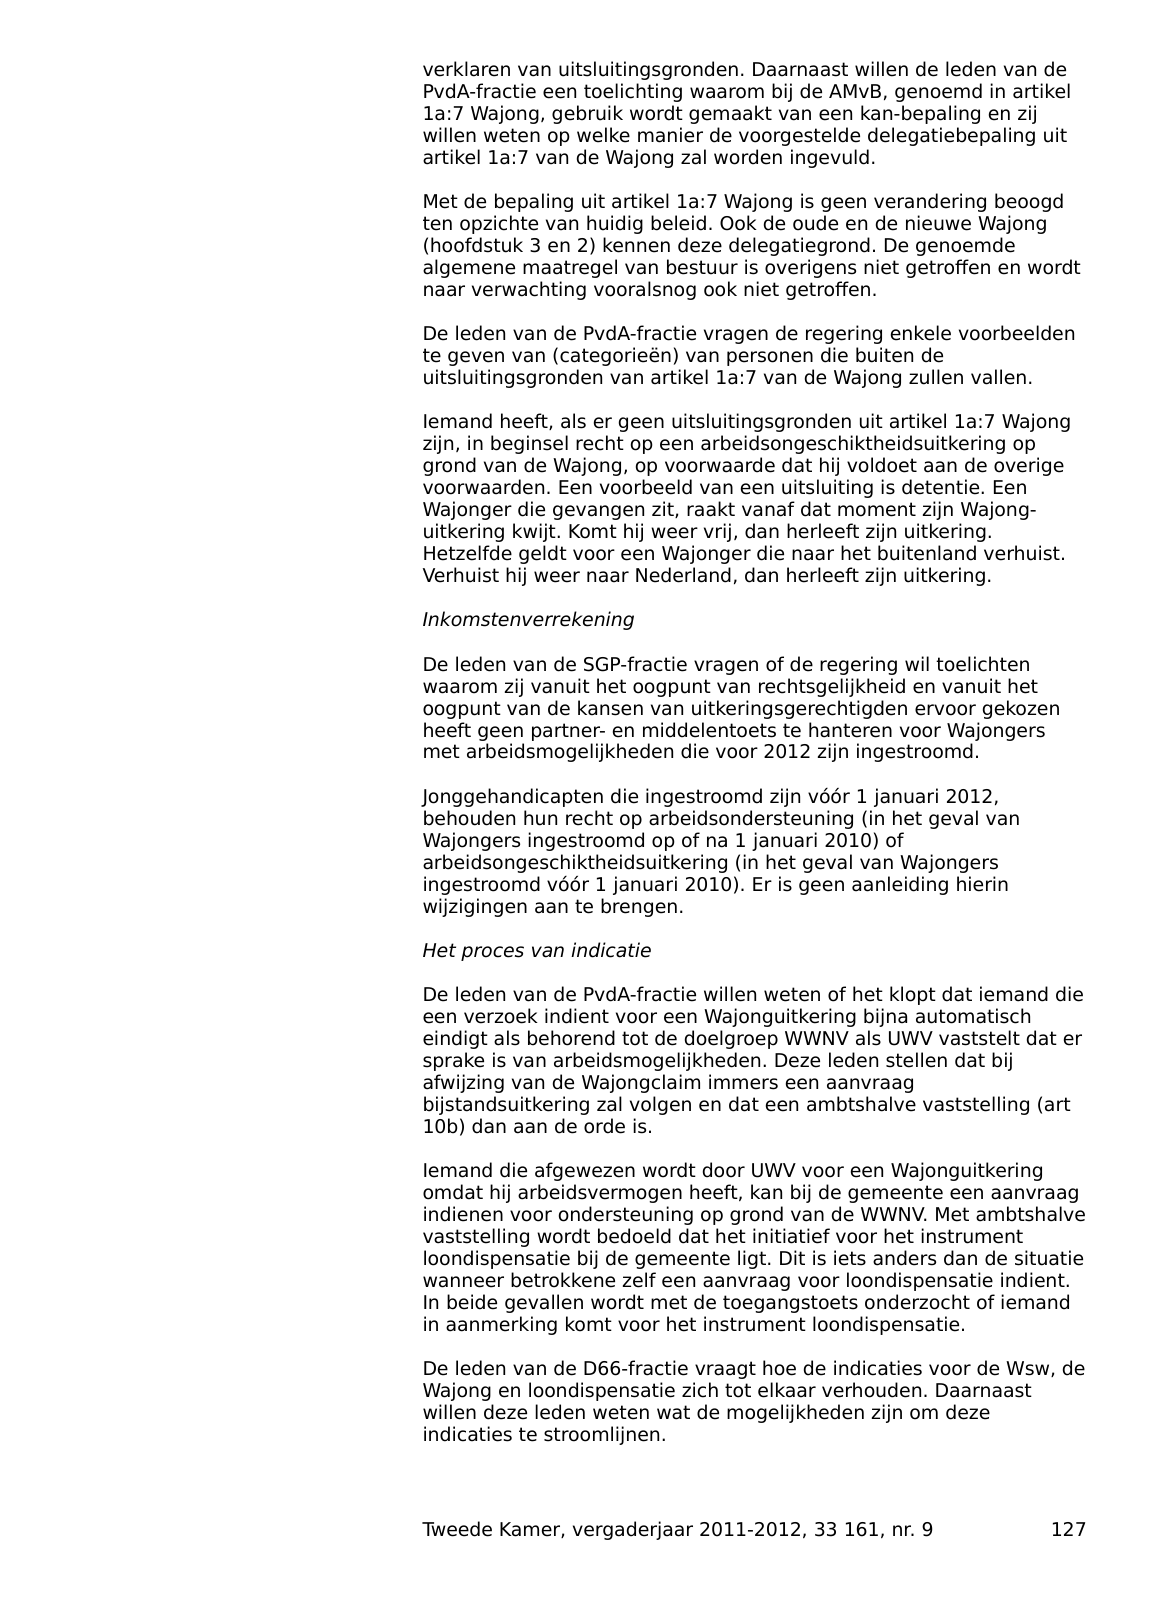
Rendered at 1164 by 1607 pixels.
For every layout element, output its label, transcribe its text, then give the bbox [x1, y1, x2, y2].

text Jonggehandicapten die ingestroomd zijn vóór 1 januari 2012, behouden hun recht op arbeidsondersteuning (in het geval van Wajongers ingestroomd op of na 1 januari 2010) of arbeidsongeschiktheidsuitkering (in het geval van Wajongers ingestroomd vóór 1 januari 2010). Er is geen aanleiding hierin wijzigingen aan te brengen. [422, 786, 1087, 917]
text De leden van de D66-fractie vraagt hoe de indicaties voor de Wsw, de Wajong en loondispensatie zich tot elkaar verhouden. Daarnaast willen deze leden weten wat de mogelijkheden zijn om deze indicaties te stroomlijnen. [422, 1358, 1087, 1446]
text De leden van de PvdA-fractie willen weten of het klopt dat iemand die een verzoek indient voor een Wajonguitkering bijna automatisch eindigt als behorend tot de doelgroep WWNV als UWV vaststelt dat er sprake is van arbeidsmogelijkheden. Deze leden stellen dat bij afwijzing van de Wajongclaim immers een aanvraag bijstandsuitkering zal volgen en dat een ambtshalve vaststelling (art 10b) dan aan de orde is. [422, 984, 1087, 1138]
text Met de bepaling uit artikel 1a:7 Wajong is geen verandering beoogd ten opzichte van huidig beleid. Ook de oude en de nieuwe Wajong (hoofdstuk 3 en 2) kennen deze delegatiegrond. De genoemde algemene maatregel van bestuur is overigens niet getroffen en wordt naar verwachting vooralsnog ook niet getroffen. [422, 191, 1087, 301]
text De leden van de SGP-fractie vragen of de regering wil toelichten waarom zij vanuit het oogpunt van rechtsgelijkheid en vanuit het oogpunt van de kansen van uitkeringsgerechtigden ervoor gekozen heeft geen partner- en middelentoets te hanteren voor Wajongers met arbeidsmogelijkheden die voor 2012 zijn ingestroomd. [422, 653, 1087, 763]
text Iemand heeft, als er geen uitsluitingsgronden uit artikel 1a:7 Wajong zijn, in beginsel recht op een arbeidsongeschiktheidsuitkering op grond van de Wajong, op voorwaarde dat hij voldoet aan de overige voorwaarden. Een voorbeeld van een uitsluiting is detentie. Een Wajonger die gevangen zit, raakt vanaf dat moment zijn Wajong-uitkering kwijt. Komt hij weer vrij, dan herleeft zijn uitkering. Hetzelfde geldt voor een Wajonger die naar het buitenland verhuist. Verhuist hij weer naar Nederland, dan herleeft zijn uitkering. [422, 411, 1087, 587]
text verklaren van uitsluitingsgronden. Daarnaast willen de leden van de PvdA-fractie een toelichting waarom bij de AMvB, genoemd in artikel 1a:7 Wajong, gebruik wordt gemaakt van een kan-bepaling en zij willen weten op welke manier de voorgestelde delegatiebepaling uit artikel 1a:7 van de Wajong zal worden ingevuld. [422, 59, 1087, 169]
text De leden van de PvdA-fractie vragen de regering enkele voorbeelden te geven van (categorieën) van personen die buiten de uitsluitingsgronden van artikel 1a:7 van de Wajong zullen vallen. [422, 323, 1087, 389]
subtitle Het proces van indicatie [422, 940, 1087, 962]
subtitle Inkomstenverrekening [422, 609, 1087, 631]
text Iemand die afgewezen wordt door UWV voor een Wajonguitkering omdat hij arbeidsvermogen heeft, kan bij de gemeente een aanvraag indienen voor ondersteuning op grond van de WWNV. Met ambtshalve vaststelling wordt bedoeld dat het initiatief voor het instrument loondispensatie bij de gemeente ligt. Dit is iets anders dan de situatie wanneer betrokkene zelf een aanvraag voor loondispensatie indient. In beide gevallen wordt met de toegangstoets onderzocht of iemand in aanmerking komt voor het instrument loondispensatie. [422, 1160, 1087, 1336]
